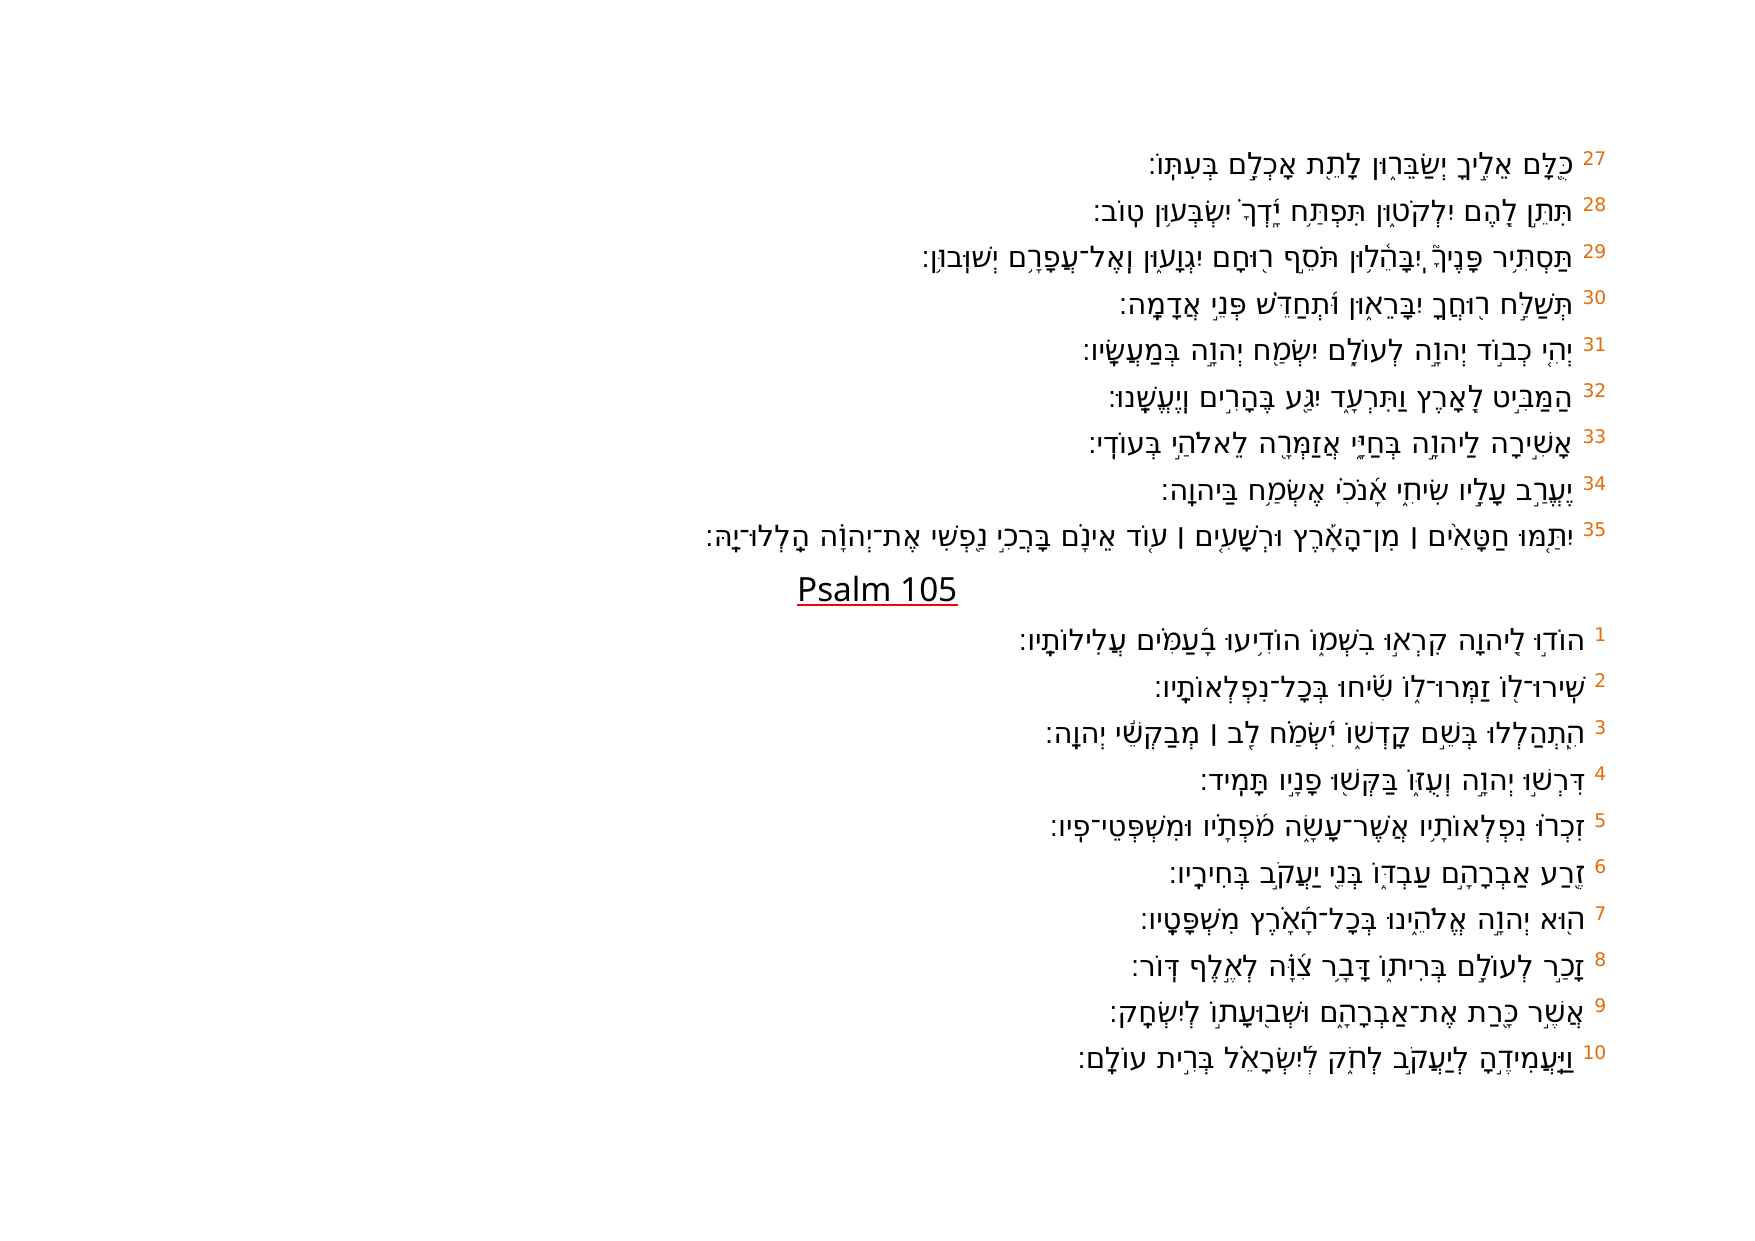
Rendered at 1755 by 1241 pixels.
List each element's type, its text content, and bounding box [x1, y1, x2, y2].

text 29 תַּסְתִּ֥יר פָּנֶיךָ֮ יִֽבָּהֵ֫ל֥וּן תֹּסֵ֣ף ר֭וּחָם יִגְוָע֑וּן וְֽאֶל־עֲפָרָ֥ם יְשׁוּֽבוּ֥ן׃ ‬‬‬‬ [148, 241, 1606, 274]
text 28 תִּתֵּ֣ן לָ֭הֶם יִלְקֹט֑וּן תִּפְתַּ֥ח יָֽ֝דְךָ֗ יִשְׂבְּע֥וּן טֽוֹב׃ ‬‬‬‬ [148, 194, 1606, 228]
text 6 זֶ֭רַע אַבְרָהָ֣ם עַבְדּ֑וֹ בְּנֵ֖י יַעֲקֹ֣ב בְּחִירָֽיו׃ ‬‬‬‬ [148, 856, 1606, 890]
text 34 יֶעֱרַ֣ב עָלָ֣יו שִׂיחִ֑י אָ֝נֹכִ֗י אֶשְׂמַ֥ח בַּיהוָֽה׃ ‬‬‬‬ [148, 473, 1606, 507]
text 33 אָשִׁ֣ירָה לַיהוָ֣ה בְּחַיָּ֑י אֲזַמְּרָ֖ה לֵאלֹהַ֣י בְּעוֹדִֽי׃ ‬‬‬‬ [148, 426, 1606, 460]
text 10 וַיַּֽעֲמִידֶ֣הָ לְיַעֲקֹ֣ב לְחֹ֑ק לְ֝יִשְׂרָאֵ֗ל בְּרִ֣ית עוֹלָֽם׃ ‬‬‬‬ [148, 1042, 1606, 1076]
text 7 ה֭וּא יְהוָ֣ה אֱלֹהֵ֑ינוּ בְּכָל־הָ֝אָ֗רֶץ מִשְׁפָּטָֽיו׃ ‬‬‬‬ [148, 902, 1606, 936]
text 35 יִתַּ֤מּוּ חַטָּאִ֨ים ׀ מִן־הָאָ֡רֶץ וּרְשָׁעִ֤ים ׀ ע֤וֹד אֵינָ֗ם בָּרֲכִ֣י נַ֭פְשִׁי אֶת־יְהוָ֗ה הַֽלְלוּ־יָֽהּ׃ ‬‬‬‬ [148, 519, 1606, 553]
text Psalm 105 [148, 566, 1606, 611]
text 3 הִֽ֭תְהַלְלוּ בְּשֵׁ֣ם קָדְשׁ֑וֹ יִ֝שְׂמַ֗ח לֵ֤ב ׀ מְבַקְשֵׁ֬י יְהוָֽה׃ ‬‬‬‬ [148, 717, 1606, 751]
text 1 הוֹד֣וּ לַ֭יהוָה קִרְא֣וּ בִשְׁמ֑וֹ הוֹדִ֥יעוּ בָ֝עַמִּ֗ים עֲלִילוֹתָֽיו׃ ‬‬‬‬‬ [148, 624, 1606, 658]
text 27 כֻּ֭לָּם אֵלֶ֣יךָ יְשַׂבֵּר֑וּן לָתֵ֖ת אָכְלָ֣ם בְּעִתּֽוֹ׃ ‬‬‬‬ [148, 148, 1606, 182]
text 30 תְּשַׁלַּ֣ח ר֭וּחֲךָ יִבָּרֵא֑וּן וּ֝תְחַדֵּ֗שׁ פְּנֵ֣י אֲדָמָֽה׃ ‬‬‬‬ [148, 287, 1606, 321]
text 32 הַמַּבִּ֣יט לָ֭אָרֶץ וַתִּרְעָ֑ד יִגַּ֖ע בֶּהָרִ֣ים וְֽיֶעֱשָֽׁנוּ׃ ‬‬‬‬ [148, 380, 1606, 414]
text 31 יְהִ֤י כְב֣וֹד יְהוָ֣ה לְעוֹלָ֑ם יִשְׂמַ֖ח יְהוָ֣ה בְּמַעֲשָֽׂיו׃ ‬‬‬‬ [148, 333, 1606, 367]
text 8 זָכַ֣ר לְעוֹלָ֣ם בְּרִית֑וֹ דָּבָ֥ר צִ֝וָּ֗ה לְאֶ֣לֶף דּֽוֹר׃ ‬‬‬‬ [148, 949, 1606, 983]
text 2 שִֽׁירוּ־ל֭וֹ זַמְּרוּ־ל֑וֹ שִׂ֝֗יחוּ בְּכָל־נִפְלְאוֹתָֽיו׃ ‬‬‬‬ [148, 670, 1606, 704]
text 5 זִכְר֗וּ נִפְלְאוֹתָ֥יו אֲשֶׁר־עָשָׂ֑ה מֹ֝פְתָ֗יו וּמִשְׁפְּטֵי־פִֽיו׃ ‬‬‬‬ [148, 809, 1606, 843]
text 4 דִּרְשׁ֣וּ יְהוָ֣ה וְעֻזּ֑וֹ בַּקְּשׁ֖וּ פָנָ֣יו תָּמִֽיד׃ ‬‬‬‬ [148, 763, 1606, 797]
text 9 אֲשֶׁ֣ר כָּ֭רַת אֶת־אַבְרָהָ֑ם וּשְׁב֖וּעָת֣וֹ לְיִשְׂחָֽק׃ ‬‬‬‬ [148, 995, 1606, 1029]
